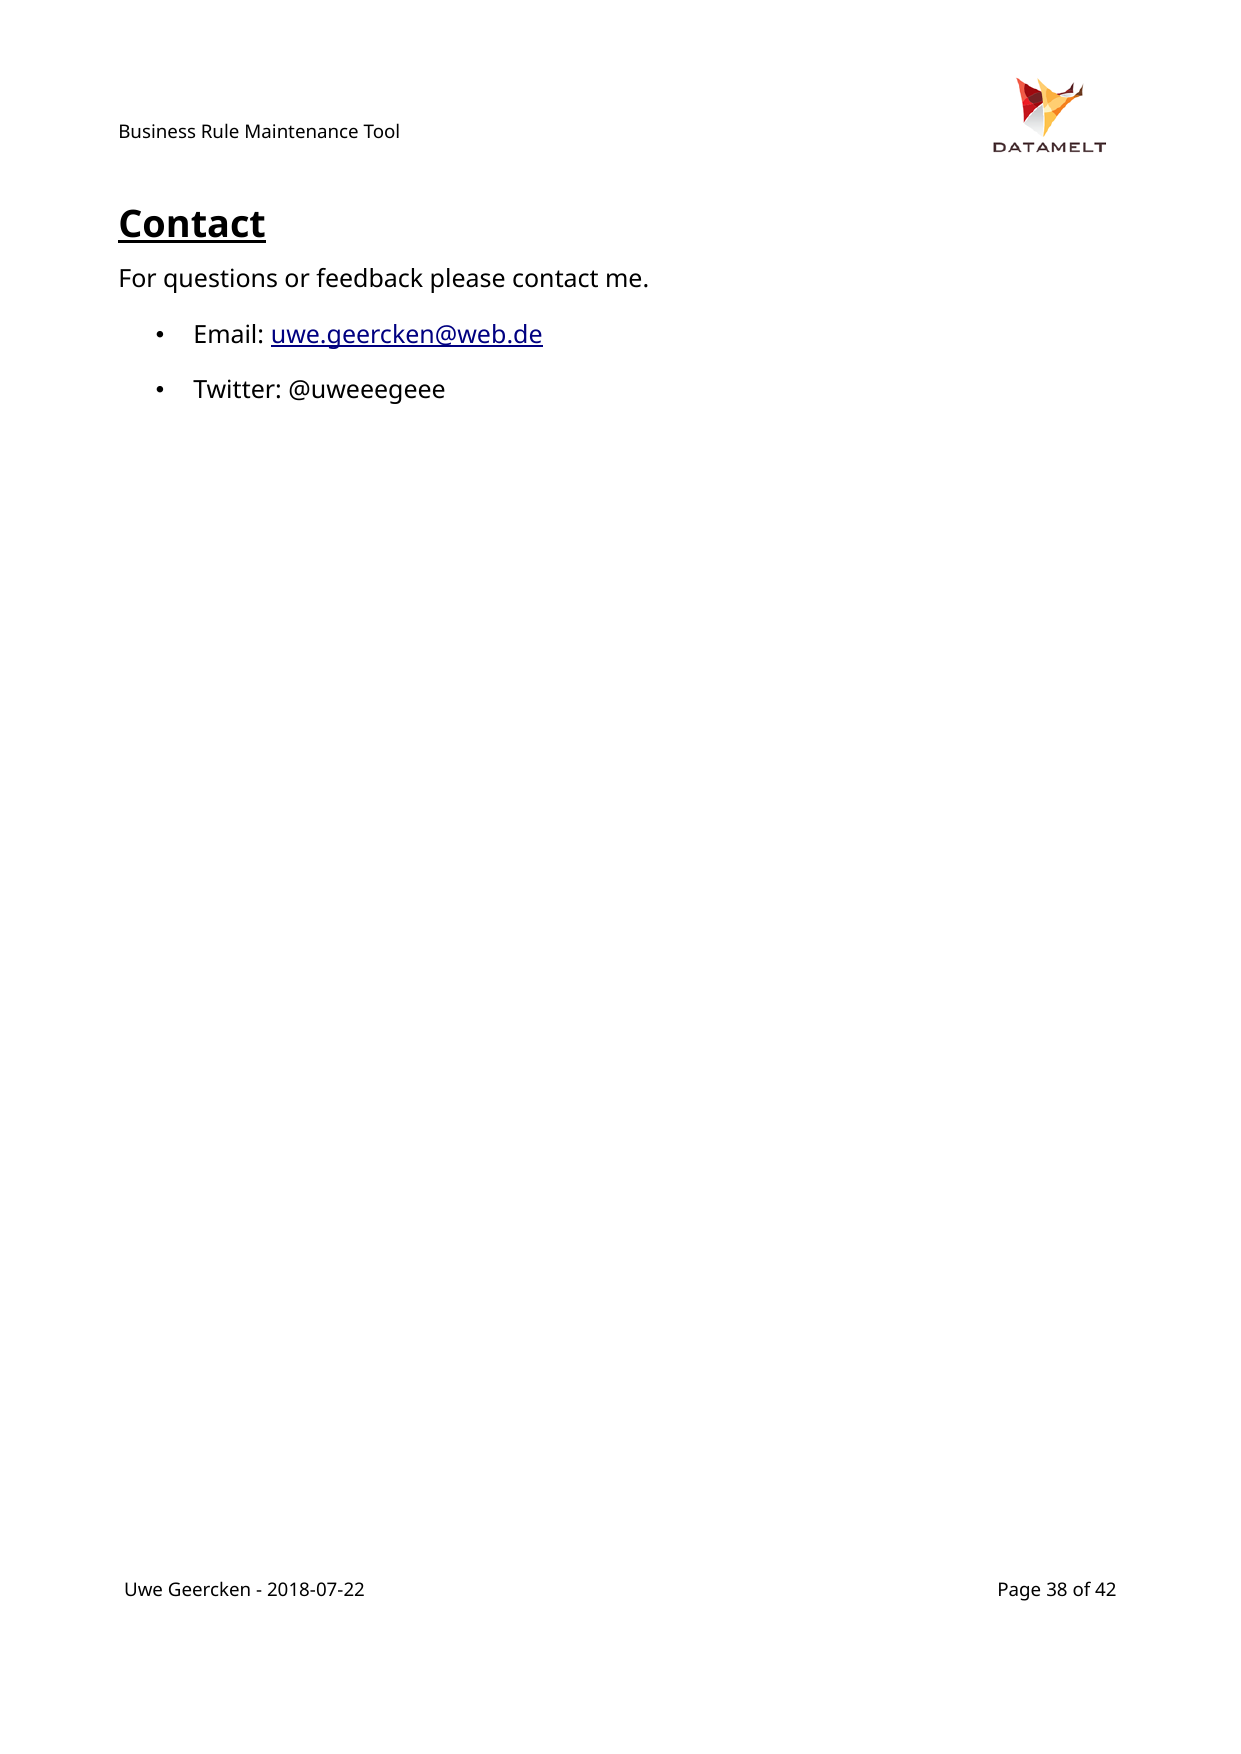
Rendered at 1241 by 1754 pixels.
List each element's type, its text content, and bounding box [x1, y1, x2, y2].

picture [992, 69, 1107, 160]
subtitle Contact [118, 197, 1122, 248]
text For questions or feedback please contact me. [118, 261, 1122, 295]
list Email: uwe.geercken@web.de [156, 316, 1122, 350]
list Twitter: @uweeegeee [156, 372, 1122, 406]
